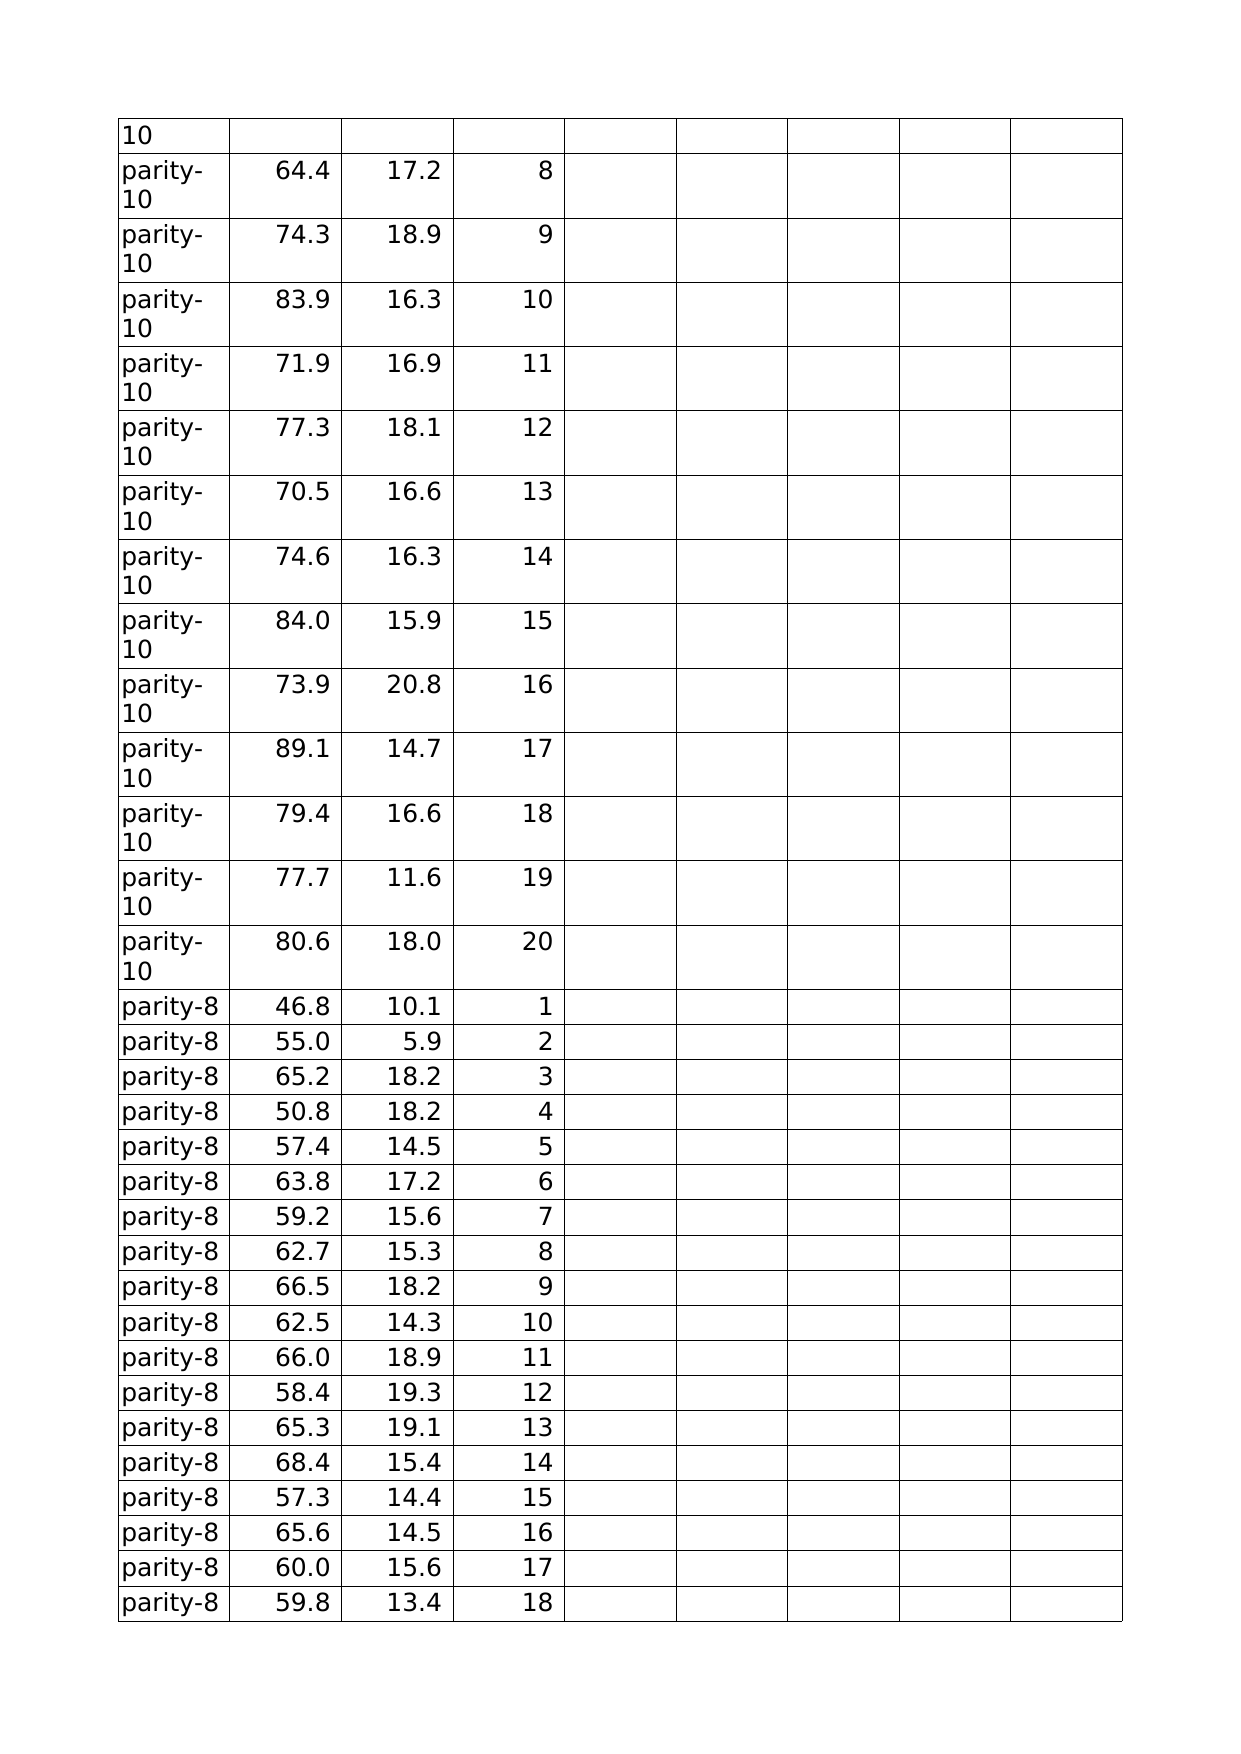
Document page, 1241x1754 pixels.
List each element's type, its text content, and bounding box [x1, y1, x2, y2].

table_cell [1011, 540, 1122, 603]
table_cell [565, 1025, 676, 1059]
table_cell 17 [454, 733, 564, 796]
table_cell [788, 219, 899, 282]
table_cell [900, 1200, 1010, 1234]
table_cell 15.3 [342, 1236, 453, 1269]
table_cell [1011, 733, 1122, 796]
table_cell [1011, 1481, 1122, 1515]
table_cell [788, 797, 899, 860]
table_cell [677, 926, 787, 989]
table_cell [788, 861, 899, 924]
table_cell 14 [454, 1446, 564, 1480]
table_cell [565, 283, 676, 346]
table_cell 19.3 [342, 1376, 453, 1410]
table_cell 14.5 [342, 1130, 453, 1164]
table_cell [454, 119, 564, 153]
table_cell parity-8 [119, 1130, 229, 1164]
table_cell [677, 154, 787, 217]
table_cell [788, 1236, 899, 1269]
table_cell 66.5 [230, 1271, 341, 1305]
table_cell parity-10 [119, 797, 229, 860]
table_cell [565, 154, 676, 217]
table_cell parity-10 [119, 476, 229, 539]
table_cell [1011, 119, 1122, 153]
table_cell [677, 119, 787, 153]
table_cell [788, 540, 899, 603]
table_cell [900, 733, 1010, 796]
table_cell [788, 1481, 899, 1515]
table_cell parity-8 [119, 1376, 229, 1410]
table_cell [565, 1551, 676, 1586]
table_cell [565, 669, 676, 732]
table_cell [677, 1306, 787, 1340]
table_cell [900, 283, 1010, 346]
table_cell 74.6 [230, 540, 341, 603]
table_cell 18.2 [342, 1271, 453, 1305]
table_cell 16.6 [342, 797, 453, 860]
table_cell [677, 1236, 787, 1269]
table_cell [677, 990, 787, 1024]
table_cell [788, 1376, 899, 1410]
table_cell [1011, 990, 1122, 1024]
table_cell parity-8 [119, 1025, 229, 1059]
table_cell [565, 1481, 676, 1515]
table_cell [565, 1130, 676, 1164]
table_cell [900, 154, 1010, 217]
table_cell 12 [454, 1376, 564, 1410]
table_cell 65.3 [230, 1411, 341, 1445]
table_cell [565, 219, 676, 282]
table_cell [565, 1271, 676, 1305]
table_cell 57.3 [230, 1481, 341, 1515]
table_cell [900, 1306, 1010, 1340]
table_cell 19 [454, 861, 564, 924]
table_cell [1011, 1165, 1122, 1199]
table_cell [1011, 1236, 1122, 1269]
table_cell [900, 1516, 1010, 1550]
table_cell 13 [454, 1411, 564, 1445]
table_cell [677, 733, 787, 796]
table_cell 77.3 [230, 411, 341, 474]
table_cell [1011, 1095, 1122, 1129]
table_cell parity-8 [119, 1481, 229, 1515]
table_cell [788, 347, 899, 410]
table_cell [565, 1376, 676, 1410]
table_cell [900, 1481, 1010, 1515]
table_cell [677, 1376, 787, 1410]
table_cell 14.3 [342, 1306, 453, 1340]
table_cell 59.2 [230, 1200, 341, 1234]
table_cell 84.0 [230, 604, 341, 667]
table_cell [788, 283, 899, 346]
table_cell 18 [454, 1587, 564, 1621]
table_cell [565, 990, 676, 1024]
table_cell parity-8 [119, 1200, 229, 1234]
table_cell [900, 1130, 1010, 1164]
table_cell 15.4 [342, 1446, 453, 1480]
table_cell [565, 411, 676, 474]
table_cell 17 [454, 1551, 564, 1586]
table_cell [565, 119, 676, 153]
table_cell [677, 1060, 787, 1094]
table_cell [565, 1236, 676, 1269]
table_cell [788, 154, 899, 217]
table_cell [677, 797, 787, 860]
table_cell 80.6 [230, 926, 341, 989]
table_cell parity-8 [119, 1165, 229, 1199]
table_cell [900, 119, 1010, 153]
table_cell 17.2 [342, 1165, 453, 1199]
table_cell [788, 1341, 899, 1375]
table_cell [677, 540, 787, 603]
table_cell [788, 1130, 899, 1164]
table_cell [788, 1306, 899, 1340]
table_cell 10 [119, 119, 229, 153]
table_cell 11 [454, 347, 564, 410]
table_cell [1011, 411, 1122, 474]
table_cell 1 [454, 990, 564, 1024]
table_cell [677, 1130, 787, 1164]
table_cell 11.6 [342, 861, 453, 924]
table_cell [1011, 861, 1122, 924]
table_cell parity-8 [119, 1411, 229, 1445]
table_cell [788, 733, 899, 796]
table_cell [900, 861, 1010, 924]
table_cell [565, 540, 676, 603]
table_cell [788, 926, 899, 989]
table_cell 14 [454, 540, 564, 603]
table_cell 14.4 [342, 1481, 453, 1515]
table_cell parity-10 [119, 540, 229, 603]
table_cell 57.4 [230, 1130, 341, 1164]
table_cell parity-10 [119, 154, 229, 217]
table_cell [900, 219, 1010, 282]
table_cell [788, 1165, 899, 1199]
table_cell parity-10 [119, 861, 229, 924]
table_cell [677, 861, 787, 924]
table_cell [900, 476, 1010, 539]
table_cell 58.4 [230, 1376, 341, 1410]
table_cell parity-10 [119, 347, 229, 410]
table_cell 10 [454, 1306, 564, 1340]
table_cell 16 [454, 1516, 564, 1550]
table_cell [788, 411, 899, 474]
table_cell [900, 1587, 1010, 1621]
table_cell 63.8 [230, 1165, 341, 1199]
table_cell [788, 476, 899, 539]
table_cell [900, 990, 1010, 1024]
table_cell 16.3 [342, 540, 453, 603]
table_cell 70.5 [230, 476, 341, 539]
table_cell [788, 990, 899, 1024]
table_cell parity-8 [119, 1095, 229, 1129]
table_cell 18.0 [342, 926, 453, 989]
table_cell parity-10 [119, 219, 229, 282]
table_cell 68.4 [230, 1446, 341, 1480]
table_cell [1011, 926, 1122, 989]
table_cell 12 [454, 411, 564, 474]
table_cell 15 [454, 1481, 564, 1515]
table_cell [1011, 1060, 1122, 1094]
table_cell [1011, 219, 1122, 282]
table_cell [1011, 1376, 1122, 1410]
table_cell [900, 669, 1010, 732]
table_cell [900, 797, 1010, 860]
table_cell 17.2 [342, 154, 453, 217]
table_cell [1011, 1130, 1122, 1164]
table_cell [230, 119, 341, 153]
table_cell [900, 540, 1010, 603]
table_cell 16.3 [342, 283, 453, 346]
table_cell [788, 1551, 899, 1586]
table_cell [1011, 1200, 1122, 1234]
table_cell 62.5 [230, 1306, 341, 1340]
table_cell 7 [454, 1200, 564, 1234]
table_cell [1011, 797, 1122, 860]
table_cell [1011, 154, 1122, 217]
table_cell 79.4 [230, 797, 341, 860]
table_cell 83.9 [230, 283, 341, 346]
table_cell 89.1 [230, 733, 341, 796]
table_cell [1011, 1025, 1122, 1059]
table_cell [565, 604, 676, 667]
table_cell 64.4 [230, 154, 341, 217]
table_cell parity-8 [119, 1587, 229, 1621]
table_cell [900, 1376, 1010, 1410]
table_cell [1011, 604, 1122, 667]
table_cell [900, 1060, 1010, 1094]
table_cell 10.1 [342, 990, 453, 1024]
table_cell 66.0 [230, 1341, 341, 1375]
table_cell [677, 604, 787, 667]
table_cell [677, 1095, 787, 1129]
table_cell [788, 669, 899, 732]
table_cell [677, 219, 787, 282]
table_cell [565, 1446, 676, 1480]
table_cell 46.8 [230, 990, 341, 1024]
table_cell parity-10 [119, 669, 229, 732]
table_cell [900, 1165, 1010, 1199]
table_cell parity-10 [119, 411, 229, 474]
table_cell 18.2 [342, 1060, 453, 1094]
table_cell parity-10 [119, 926, 229, 989]
table_cell [788, 119, 899, 153]
table_cell [565, 926, 676, 989]
table_cell parity-8 [119, 1060, 229, 1094]
table_cell [565, 1341, 676, 1375]
table_cell [900, 347, 1010, 410]
table_cell [900, 926, 1010, 989]
table_cell parity-10 [119, 283, 229, 346]
table_cell 16.6 [342, 476, 453, 539]
table_cell [565, 476, 676, 539]
table_cell 4 [454, 1095, 564, 1129]
table_cell 3 [454, 1060, 564, 1094]
table_cell [677, 1587, 787, 1621]
table_cell [565, 861, 676, 924]
table_cell [1011, 347, 1122, 410]
table_cell 55.0 [230, 1025, 341, 1059]
table_cell [788, 1200, 899, 1234]
table_cell [1011, 1587, 1122, 1621]
table_cell 13 [454, 476, 564, 539]
table_cell [1011, 1271, 1122, 1305]
table_cell [788, 1446, 899, 1480]
table_cell [900, 1551, 1010, 1586]
table_cell 65.2 [230, 1060, 341, 1094]
table_cell 71.9 [230, 347, 341, 410]
table_cell [565, 1587, 676, 1621]
table_cell 5.9 [342, 1025, 453, 1059]
table_cell [1011, 1551, 1122, 1586]
table_cell [677, 1411, 787, 1445]
table_cell parity-8 [119, 1516, 229, 1550]
table_cell 16.9 [342, 347, 453, 410]
table_cell [1011, 1446, 1122, 1480]
table_cell [900, 1025, 1010, 1059]
table_cell 20 [454, 926, 564, 989]
table_cell 15.6 [342, 1551, 453, 1586]
table_cell 13.4 [342, 1587, 453, 1621]
table_cell parity-8 [119, 1271, 229, 1305]
table_cell [788, 1271, 899, 1305]
table_cell parity-8 [119, 1446, 229, 1480]
table_cell parity-8 [119, 1236, 229, 1269]
table_cell [565, 1306, 676, 1340]
table_cell 18.1 [342, 411, 453, 474]
table_cell [900, 1095, 1010, 1129]
table_cell [565, 1200, 676, 1234]
table_cell parity-10 [119, 733, 229, 796]
table_cell [565, 1516, 676, 1550]
table_cell [677, 476, 787, 539]
table_cell [1011, 476, 1122, 539]
table_cell [677, 1481, 787, 1515]
table_cell [565, 797, 676, 860]
table_cell [1011, 1411, 1122, 1445]
table_cell parity-8 [119, 1341, 229, 1375]
table_cell 6 [454, 1165, 564, 1199]
table_cell 8 [454, 154, 564, 217]
table_cell 18 [454, 797, 564, 860]
table_cell [788, 1516, 899, 1550]
table_cell [1011, 1306, 1122, 1340]
table_cell [1011, 669, 1122, 732]
table_cell [677, 1446, 787, 1480]
table_cell 65.6 [230, 1516, 341, 1550]
table_cell [677, 1341, 787, 1375]
table_cell [677, 1516, 787, 1550]
table_cell parity-8 [119, 1306, 229, 1340]
table_cell [677, 411, 787, 474]
table_cell 74.3 [230, 219, 341, 282]
table_cell [565, 1165, 676, 1199]
table_cell parity-10 [119, 604, 229, 667]
table_cell [788, 1587, 899, 1621]
table_cell [565, 1411, 676, 1445]
table_cell [788, 1060, 899, 1094]
table_cell [1011, 1516, 1122, 1550]
table_cell [677, 1165, 787, 1199]
table_cell 10 [454, 283, 564, 346]
table_cell 73.9 [230, 669, 341, 732]
table_cell [900, 604, 1010, 667]
table_cell 9 [454, 219, 564, 282]
table_cell [565, 1095, 676, 1129]
table_cell 60.0 [230, 1551, 341, 1586]
table_cell 15 [454, 604, 564, 667]
table_cell 5 [454, 1130, 564, 1164]
table_cell [788, 604, 899, 667]
table_cell 16 [454, 669, 564, 732]
table_cell [788, 1025, 899, 1059]
table_cell 2 [454, 1025, 564, 1059]
table_cell 19.1 [342, 1411, 453, 1445]
table_cell [788, 1411, 899, 1445]
table_cell [677, 1200, 787, 1234]
table_cell [677, 1025, 787, 1059]
table_cell 18.2 [342, 1095, 453, 1129]
table_cell 62.7 [230, 1236, 341, 1269]
table_cell [900, 1271, 1010, 1305]
table_cell parity-8 [119, 1551, 229, 1586]
table_cell 15.9 [342, 604, 453, 667]
table_cell 15.6 [342, 1200, 453, 1234]
table_cell [1011, 283, 1122, 346]
table_cell [677, 283, 787, 346]
table_cell 11 [454, 1341, 564, 1375]
table_cell 18.9 [342, 1341, 453, 1375]
table_cell [900, 1236, 1010, 1269]
table_cell [677, 1551, 787, 1586]
table_cell [900, 1446, 1010, 1480]
table_cell [677, 1271, 787, 1305]
table_cell 9 [454, 1271, 564, 1305]
table_cell [900, 1341, 1010, 1375]
table_cell [900, 1411, 1010, 1445]
table_cell 14.7 [342, 733, 453, 796]
table_cell [1011, 1341, 1122, 1375]
table_cell 50.8 [230, 1095, 341, 1129]
table_cell [565, 1060, 676, 1094]
table_cell [677, 669, 787, 732]
table_cell 59.8 [230, 1587, 341, 1621]
table_cell [900, 411, 1010, 474]
table_cell 77.7 [230, 861, 341, 924]
table_cell 14.5 [342, 1516, 453, 1550]
table_cell 18.9 [342, 219, 453, 282]
table_cell [565, 347, 676, 410]
table_cell [788, 1095, 899, 1129]
table_cell parity-8 [119, 990, 229, 1024]
table_cell [565, 733, 676, 796]
table_cell [342, 119, 453, 153]
table_cell 8 [454, 1236, 564, 1269]
table_cell [677, 347, 787, 410]
table_cell 20.8 [342, 669, 453, 732]
